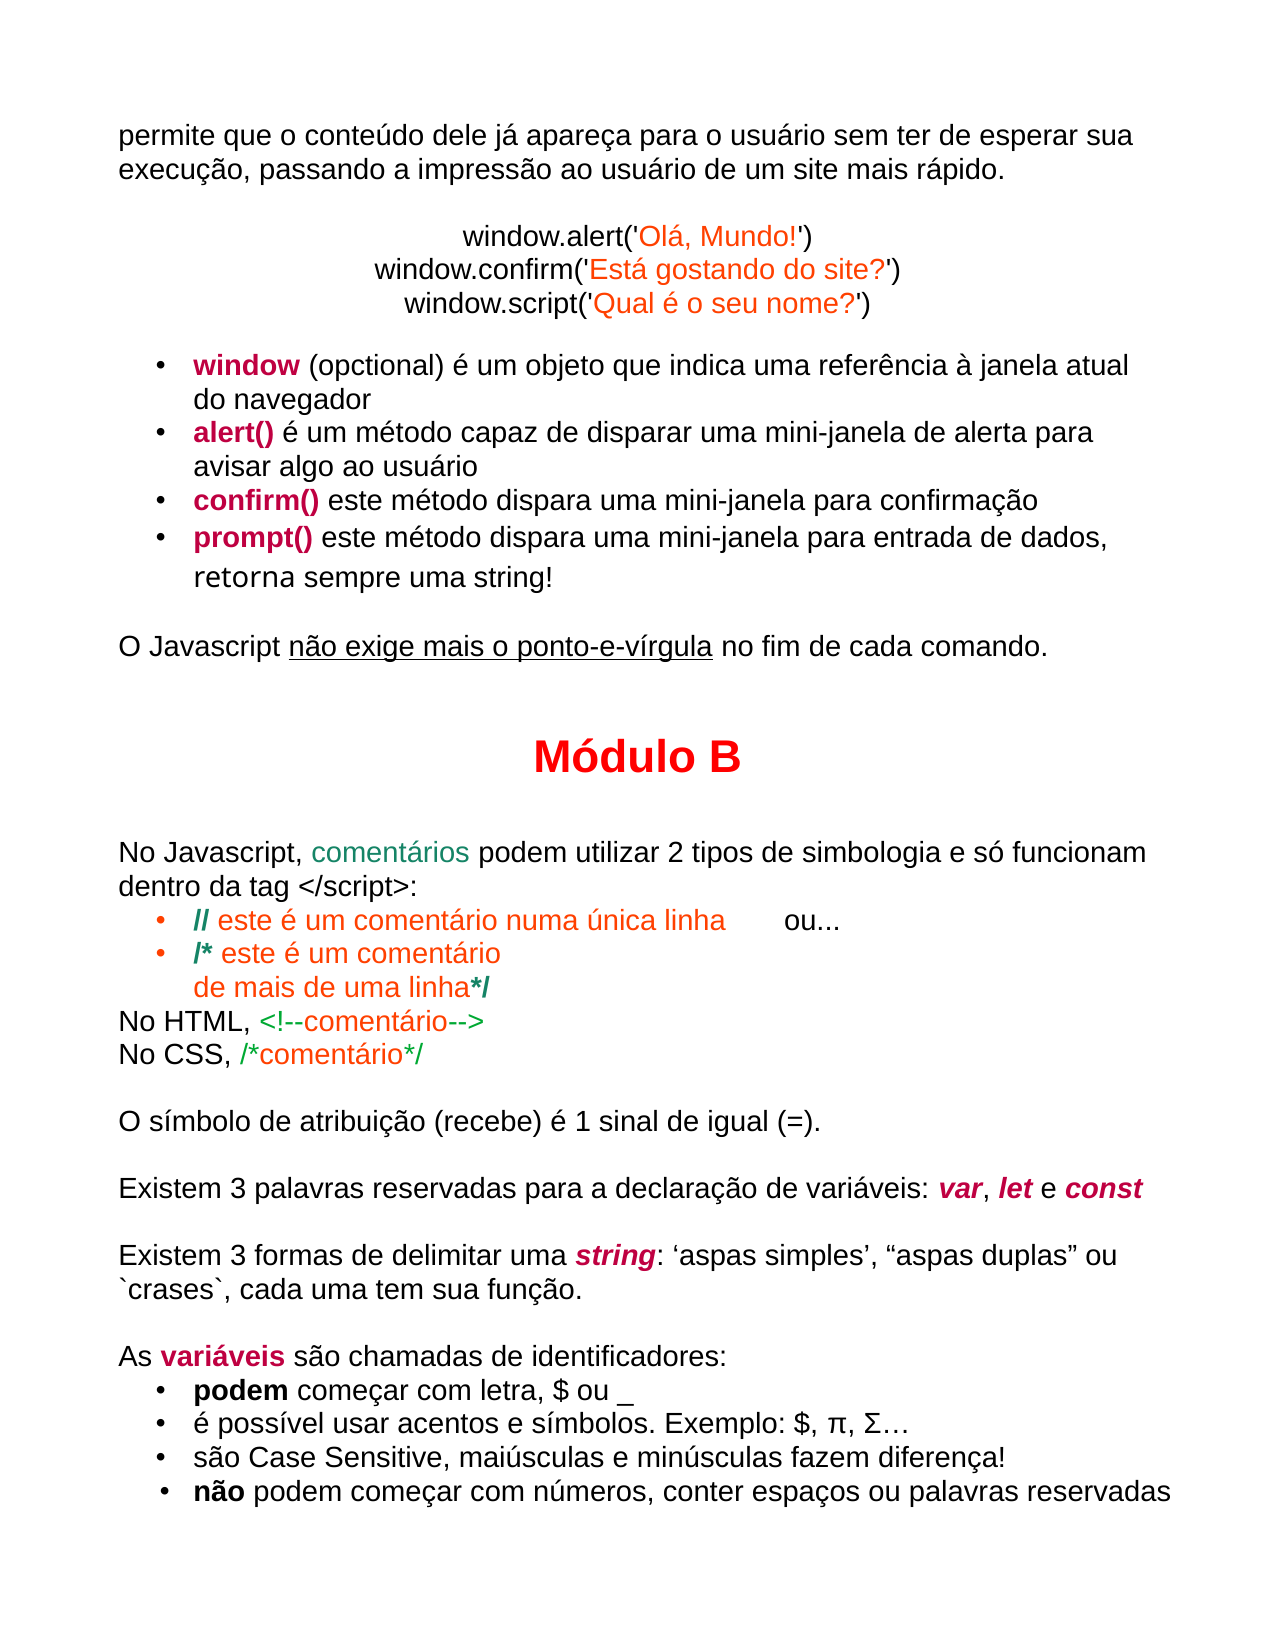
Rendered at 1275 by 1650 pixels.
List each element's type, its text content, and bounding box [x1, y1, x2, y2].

text Módulo B [118, 730, 1157, 783]
text window.confirm('Está gostando do site?') [118, 252, 1157, 286]
text O Javascript não exige mais o ponto-e-vírgula no fim de cada comando. [118, 629, 1157, 663]
list são Case Sensitive, maiúsculas e minúsculas fazem diferença! [156, 1440, 1157, 1474]
text window.alert('Olá, Mundo!') [118, 219, 1157, 252]
text Existem 3 formas de delimitar uma string: ‘aspas simples’, “aspas duplas” ou `crases`, cada uma tem sua função. [118, 1238, 1157, 1305]
text Existem 3 palavras reservadas para a declaração de variáveis: var, let e const [118, 1171, 1157, 1205]
list não podem começar com números, conter espaços ou palavras reservadas [159, 1474, 1181, 1507]
text O símbolo de atribuição (recebe) é 1 sinal de igual (=). [118, 1104, 1157, 1138]
list // este é um comentário numa única linha ou... [156, 902, 1157, 936]
text No Javascript, comentários podem utilizar 2 tipos de simbologia e só funcionam dentro da tag </script>: [118, 835, 1157, 902]
list podem começar com letra, $ ou _ [156, 1372, 1157, 1406]
list window (opctional) é um objeto que indica uma referência à janela atual do navegador [156, 348, 1157, 415]
text window.script('Qual é o seu nome?') [118, 286, 1157, 319]
text As variáveis são chamadas de identificadores: [118, 1339, 1157, 1372]
list de mais de uma linha*/ [156, 970, 1157, 1003]
text permite que o conteúdo dele já apareça para o usuário sem ter de esperar sua execução, passando a impressão ao usuário de um site mais rápido. [118, 118, 1157, 185]
text No CSS, /*comentário*/ [118, 1037, 1157, 1071]
list prompt() este método dispara uma mini-janela para entrada de dados, retorna sempre uma string! [156, 516, 1157, 596]
text No HTML, <!--comentário--> [118, 1003, 1157, 1037]
list alert() é um método capaz de disparar uma mini-janela de alerta para avisar algo ao usuário [156, 415, 1157, 483]
list /* este é um comentário [156, 936, 1157, 970]
list confirm() este método dispara uma mini-janela para confirmação [156, 483, 1157, 516]
list é possível usar acentos e símbolos. Exemplo: $, π, Σ… [156, 1406, 1157, 1440]
